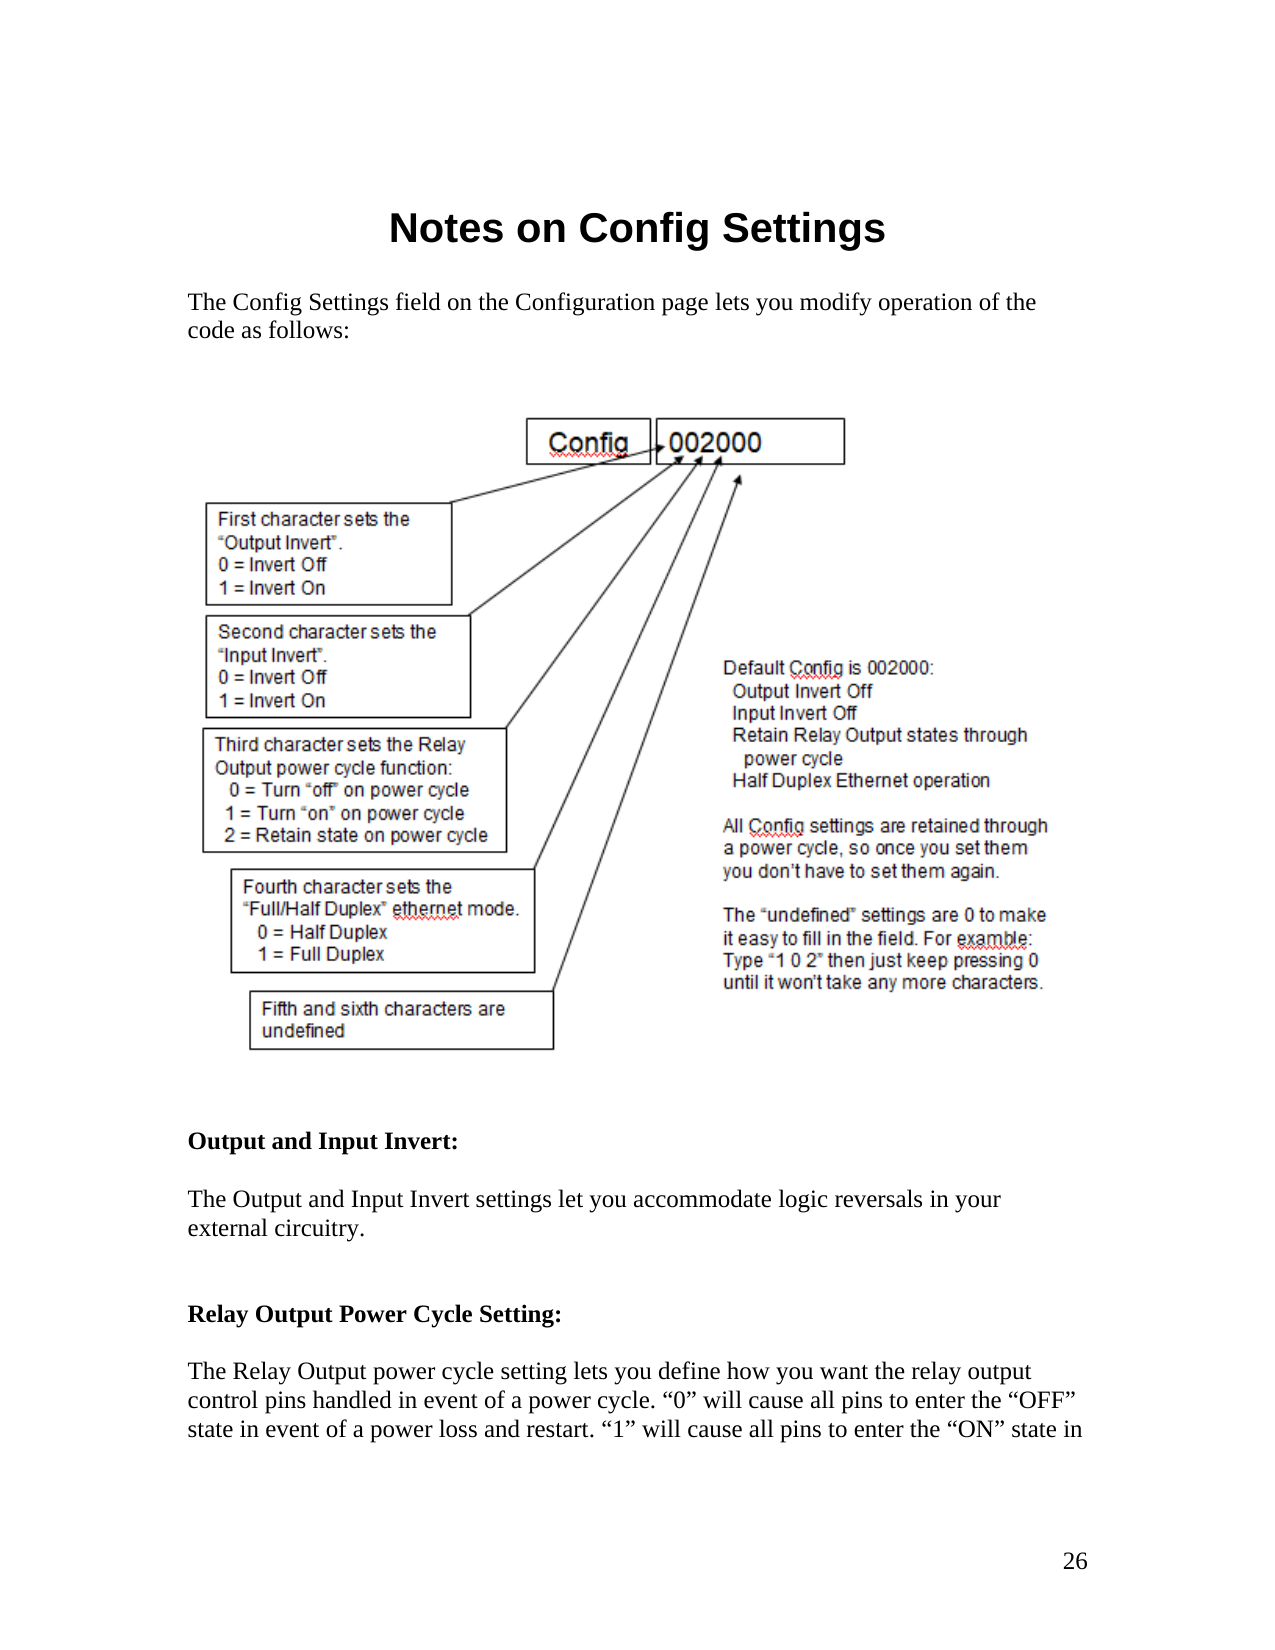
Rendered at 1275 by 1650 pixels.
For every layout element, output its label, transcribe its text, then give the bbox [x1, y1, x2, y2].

text The Config Settings field on the Configuration page lets you modify operation of the code as follows: [187, 287, 1087, 344]
text Output and Input Invert: [187, 1126, 1087, 1155]
subtitle Notes on Config Settings [187, 204, 1087, 252]
text Relay Output Power Cycle Setting: [187, 1299, 1087, 1328]
text The Output and Input Invert settings let you accommodate logic reversals in your external circuitry. [187, 1184, 1087, 1241]
text The Relay Output power cycle setting lets you define how you want the relay output control pins handled in event of a power cycle. “0” will cause all pins to enter the “OFF” state in event of a power loss and restart. “1” will cause all pins to enter the “ON” state in [187, 1356, 1087, 1443]
picture [187, 401, 1080, 1069]
